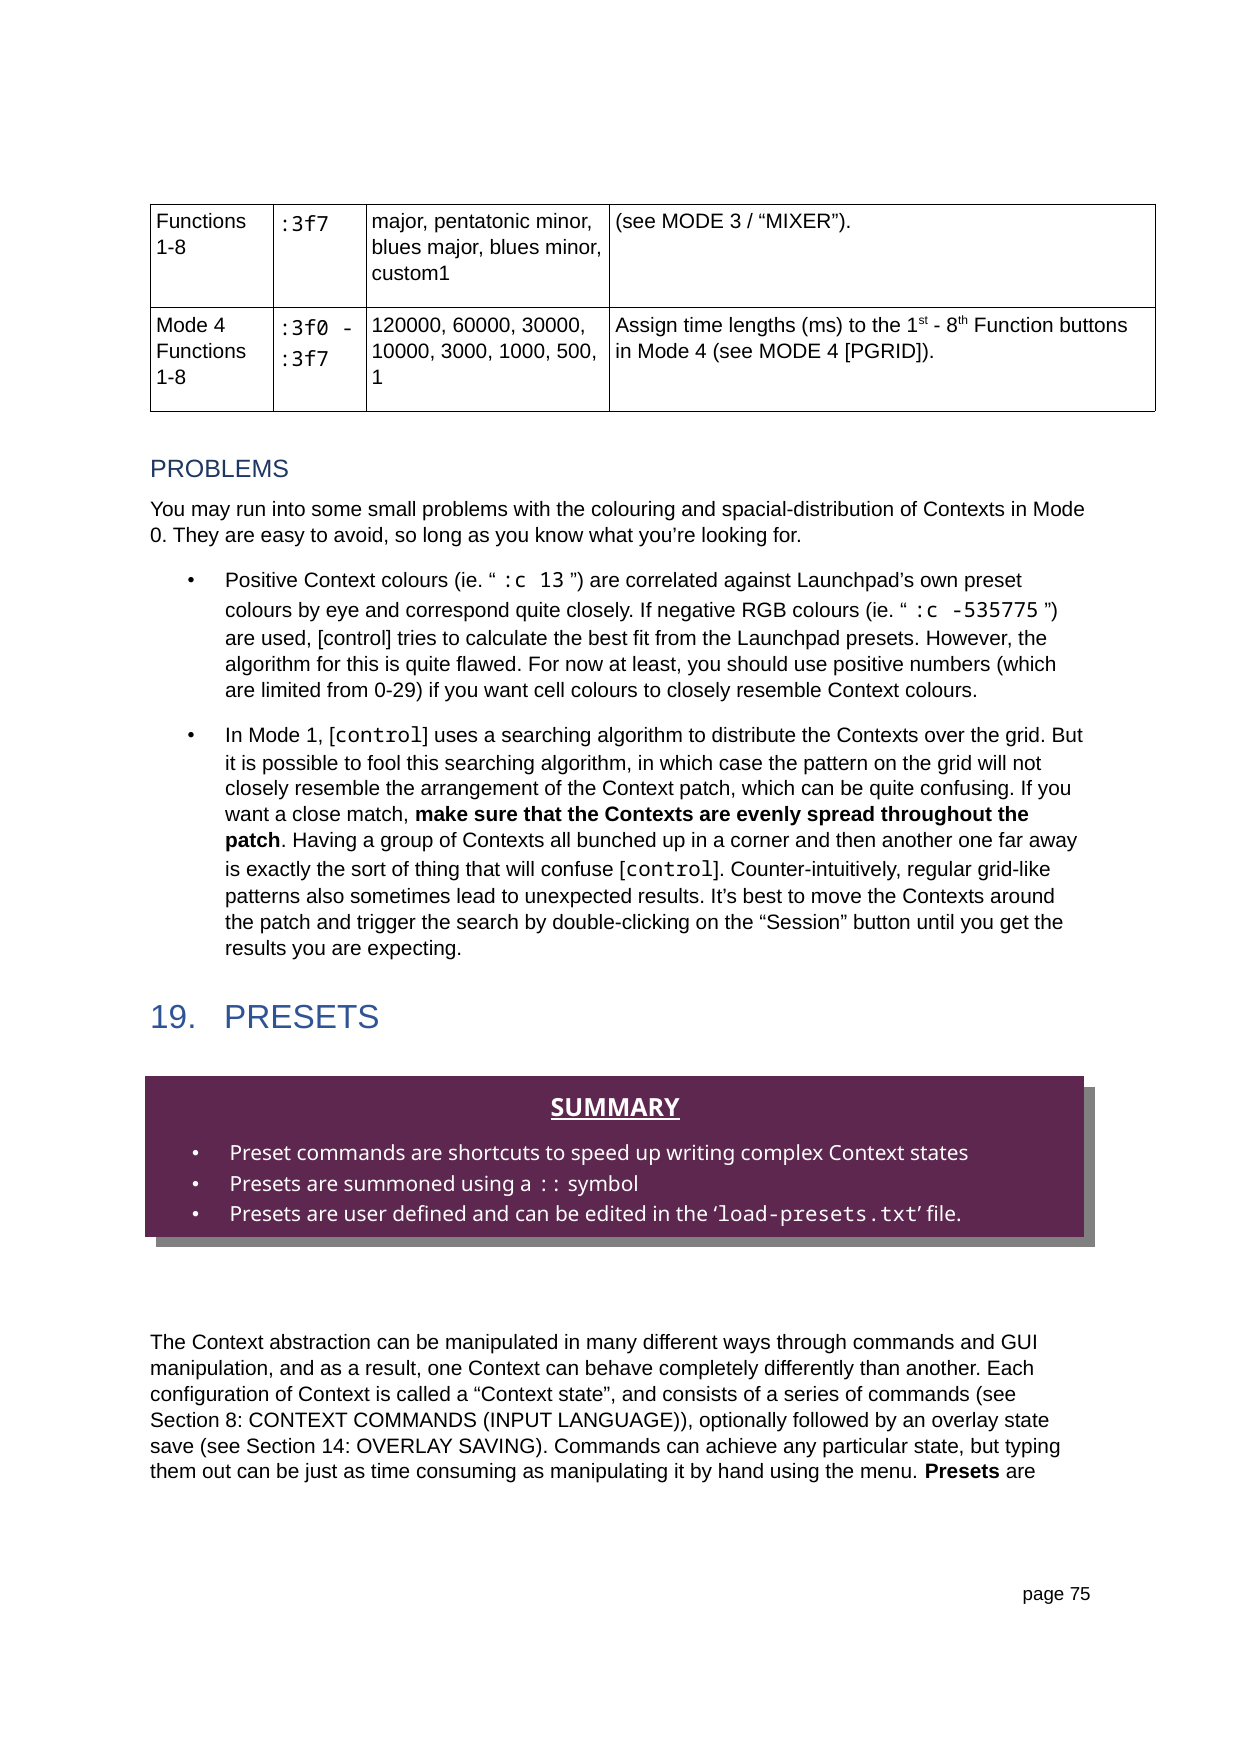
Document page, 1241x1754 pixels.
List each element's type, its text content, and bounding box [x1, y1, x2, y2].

text The Context abstraction can be manipulated in many different ways through commands and GUI manipulation, and as a result, one Context can behave completely differently than another. Each configuration of Context is called a “Context state”, and consists of a series of commands (see Section 8: CONTEXT COMMANDS (INPUT LANGUAGE)), optionally followed by an overlay state save (see Section 14: OVERLAY SAVING). Commands can achieve any particular state, but typing them out can be just as time consuming as manipulating it by hand using the menu. Presets are [150, 1330, 1090, 1483]
table_cell major, pentatonic minor, blues major, blues minor, custom1 [367, 205, 609, 307]
subtitle SUMMARY [154, 1089, 1075, 1123]
table_cell - :3f7 [274, 205, 366, 307]
table_cell Functions 1-8 [151, 205, 273, 307]
list Positive Context colours (ie. “ :c 13 ”) are correlated against Launchpad’s own preset colours by eye and correspond quite closely. If negative RGB colours (ie. “ :c -535775 ”) are used, [control] tries to calculate the best fit from the Launchpad presets. However, the algorithm for this is quite flawed. For now at least, you should use positive numbers (which are limited from 0-29) if you want cell colours to closely resemble Context colours. [187, 565, 1090, 701]
table_cell Assign time lengths (ms) to the 1st - 8th Function buttons in Mode 4 (see MODE 4 [PGRID]). [610, 308, 1155, 411]
list Presets are summoned using a :: symbol [192, 1169, 1075, 1197]
table_cell (see MODE 3 / “MIXER”). [610, 205, 1155, 307]
list Presets are user defined and can be edited in the ‘load-presets.txt’ file. [192, 1199, 1075, 1228]
subtitle PROBLEMS [150, 454, 1090, 482]
subtitle PRESETS [150, 997, 1090, 1036]
list Preset commands are shortcuts to speed up writing complex Context states [192, 1138, 1075, 1166]
table_cell :3f0 - :3f7 [274, 308, 366, 411]
table_cell 120000, 60000, 30000, 10000, 3000, 1000, 500, 1 [367, 308, 609, 411]
list In Mode 1, [control] uses a searching algorithm to distribute the Contexts over the grid. But it is possible to fool this searching algorithm, in which case the pattern on the grid will not closely resemble the arrangement of the Context patch, which can be quite confusing. If you want a close match, make sure that the Contexts are evenly spread throughout the patch. Having a group of Contexts all bunched up in a corner and then another one far away is exactly the sort of thing that will confuse [control]. Counter-intuitively, regular grid-like patterns also sometimes lead to unexpected results. It’s best to move the Contexts around the patch and trigger the search by double-clicking on the “Session” button until you get the results you are expecting. [187, 720, 1090, 960]
text You may run into some small problems with the colouring and spacial-distribution of Contexts in Mode 0. They are easy to avoid, so long as you know what you’re looking for. [150, 497, 1090, 546]
table_cell Mode 4 Functions 1-8 [151, 308, 273, 411]
